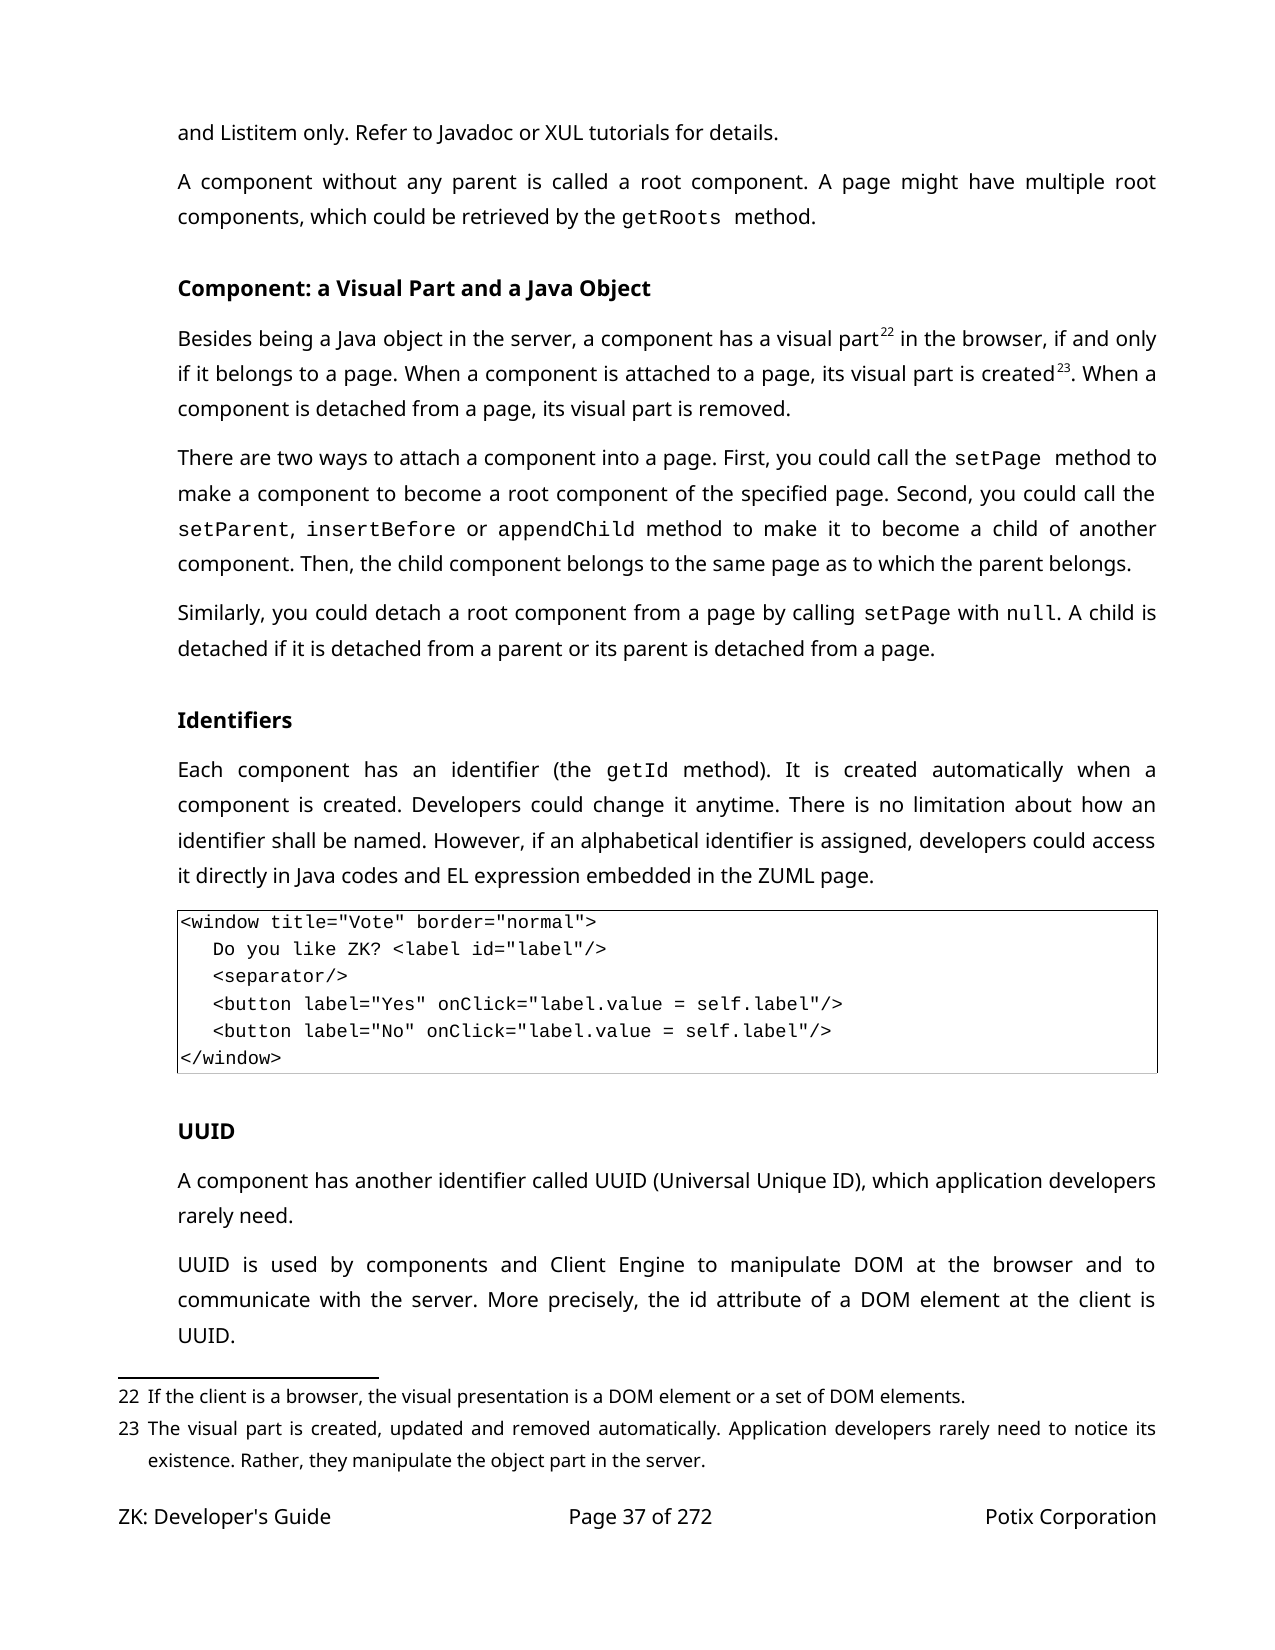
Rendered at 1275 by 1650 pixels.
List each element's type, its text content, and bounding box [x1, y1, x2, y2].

subtitle UUID [177, 1116, 1157, 1146]
text Similarly, you could detach a root component from a page by calling setPage with null. A child is detached if it is detached from a parent or its parent is detached from a page. [177, 598, 1157, 662]
text If the client is a browser, the visual presentation is a DOM element or a set of DOM elements. [118, 1384, 1157, 1409]
text <button label="Yes" onClick="label.value = self.label"/> [178, 991, 1157, 1016]
text A component has another identifier called UUID (Universal Unique ID), which application developers rarely need. [177, 1166, 1157, 1230]
text There are two ways to attach a component into a page. First, you could call the setPage method to make a component to become a root component of the specified page. Second, you could call the setParent, insertBefore or appendChild method to make it to become a child of another component. Then, the child component belongs to the same page as to which the parent belongs. [177, 443, 1157, 578]
text Each component has an identifier (the getId method). It is created automatically when a component is created. Developers could change it anytime. There is no limitation about how an identifier shall be named. However, if an alphabetical identifier is assigned, developers could access it directly in Java codes and EL expression embedded in the ZUML page. [177, 755, 1157, 889]
subtitle Component: a Visual Part and a Java Object [177, 273, 1157, 303]
text The visual part is created, updated and removed automatically. Application developers rarely need to notice its existence. Rather, they manipulate the object part in the server. [118, 1416, 1157, 1473]
text UUID is used by components and Client Engine to manipulate DOM at the browser and to communicate with the server. More precisely, the id attribute of a DOM element at the client is UUID. [177, 1250, 1157, 1349]
text </window> [178, 1046, 1157, 1073]
text <separator/> [178, 964, 1157, 988]
text and Listitem only. Refer to Javadoc or XUL tutorials for details. [177, 118, 1157, 146]
text Do you like ZK? <label id="label"/> [178, 937, 1157, 961]
text A component without any parent is called a root component. A page might have multiple root components, which could be retrieved by the getRoots method. [177, 167, 1157, 231]
text Besides being a Java object in the server, a component has a visual part in the browser, if and only if it belongs to a page. When a component is attached to a page, its visual part is created. When a component is detached from a page, its visual part is removed. [177, 324, 1157, 422]
text <window title="Vote" border="normal"> [178, 911, 1157, 934]
text <button label="No" onClick="label.value = self.label"/> [178, 1019, 1157, 1043]
subtitle Identifiers [177, 704, 1157, 734]
